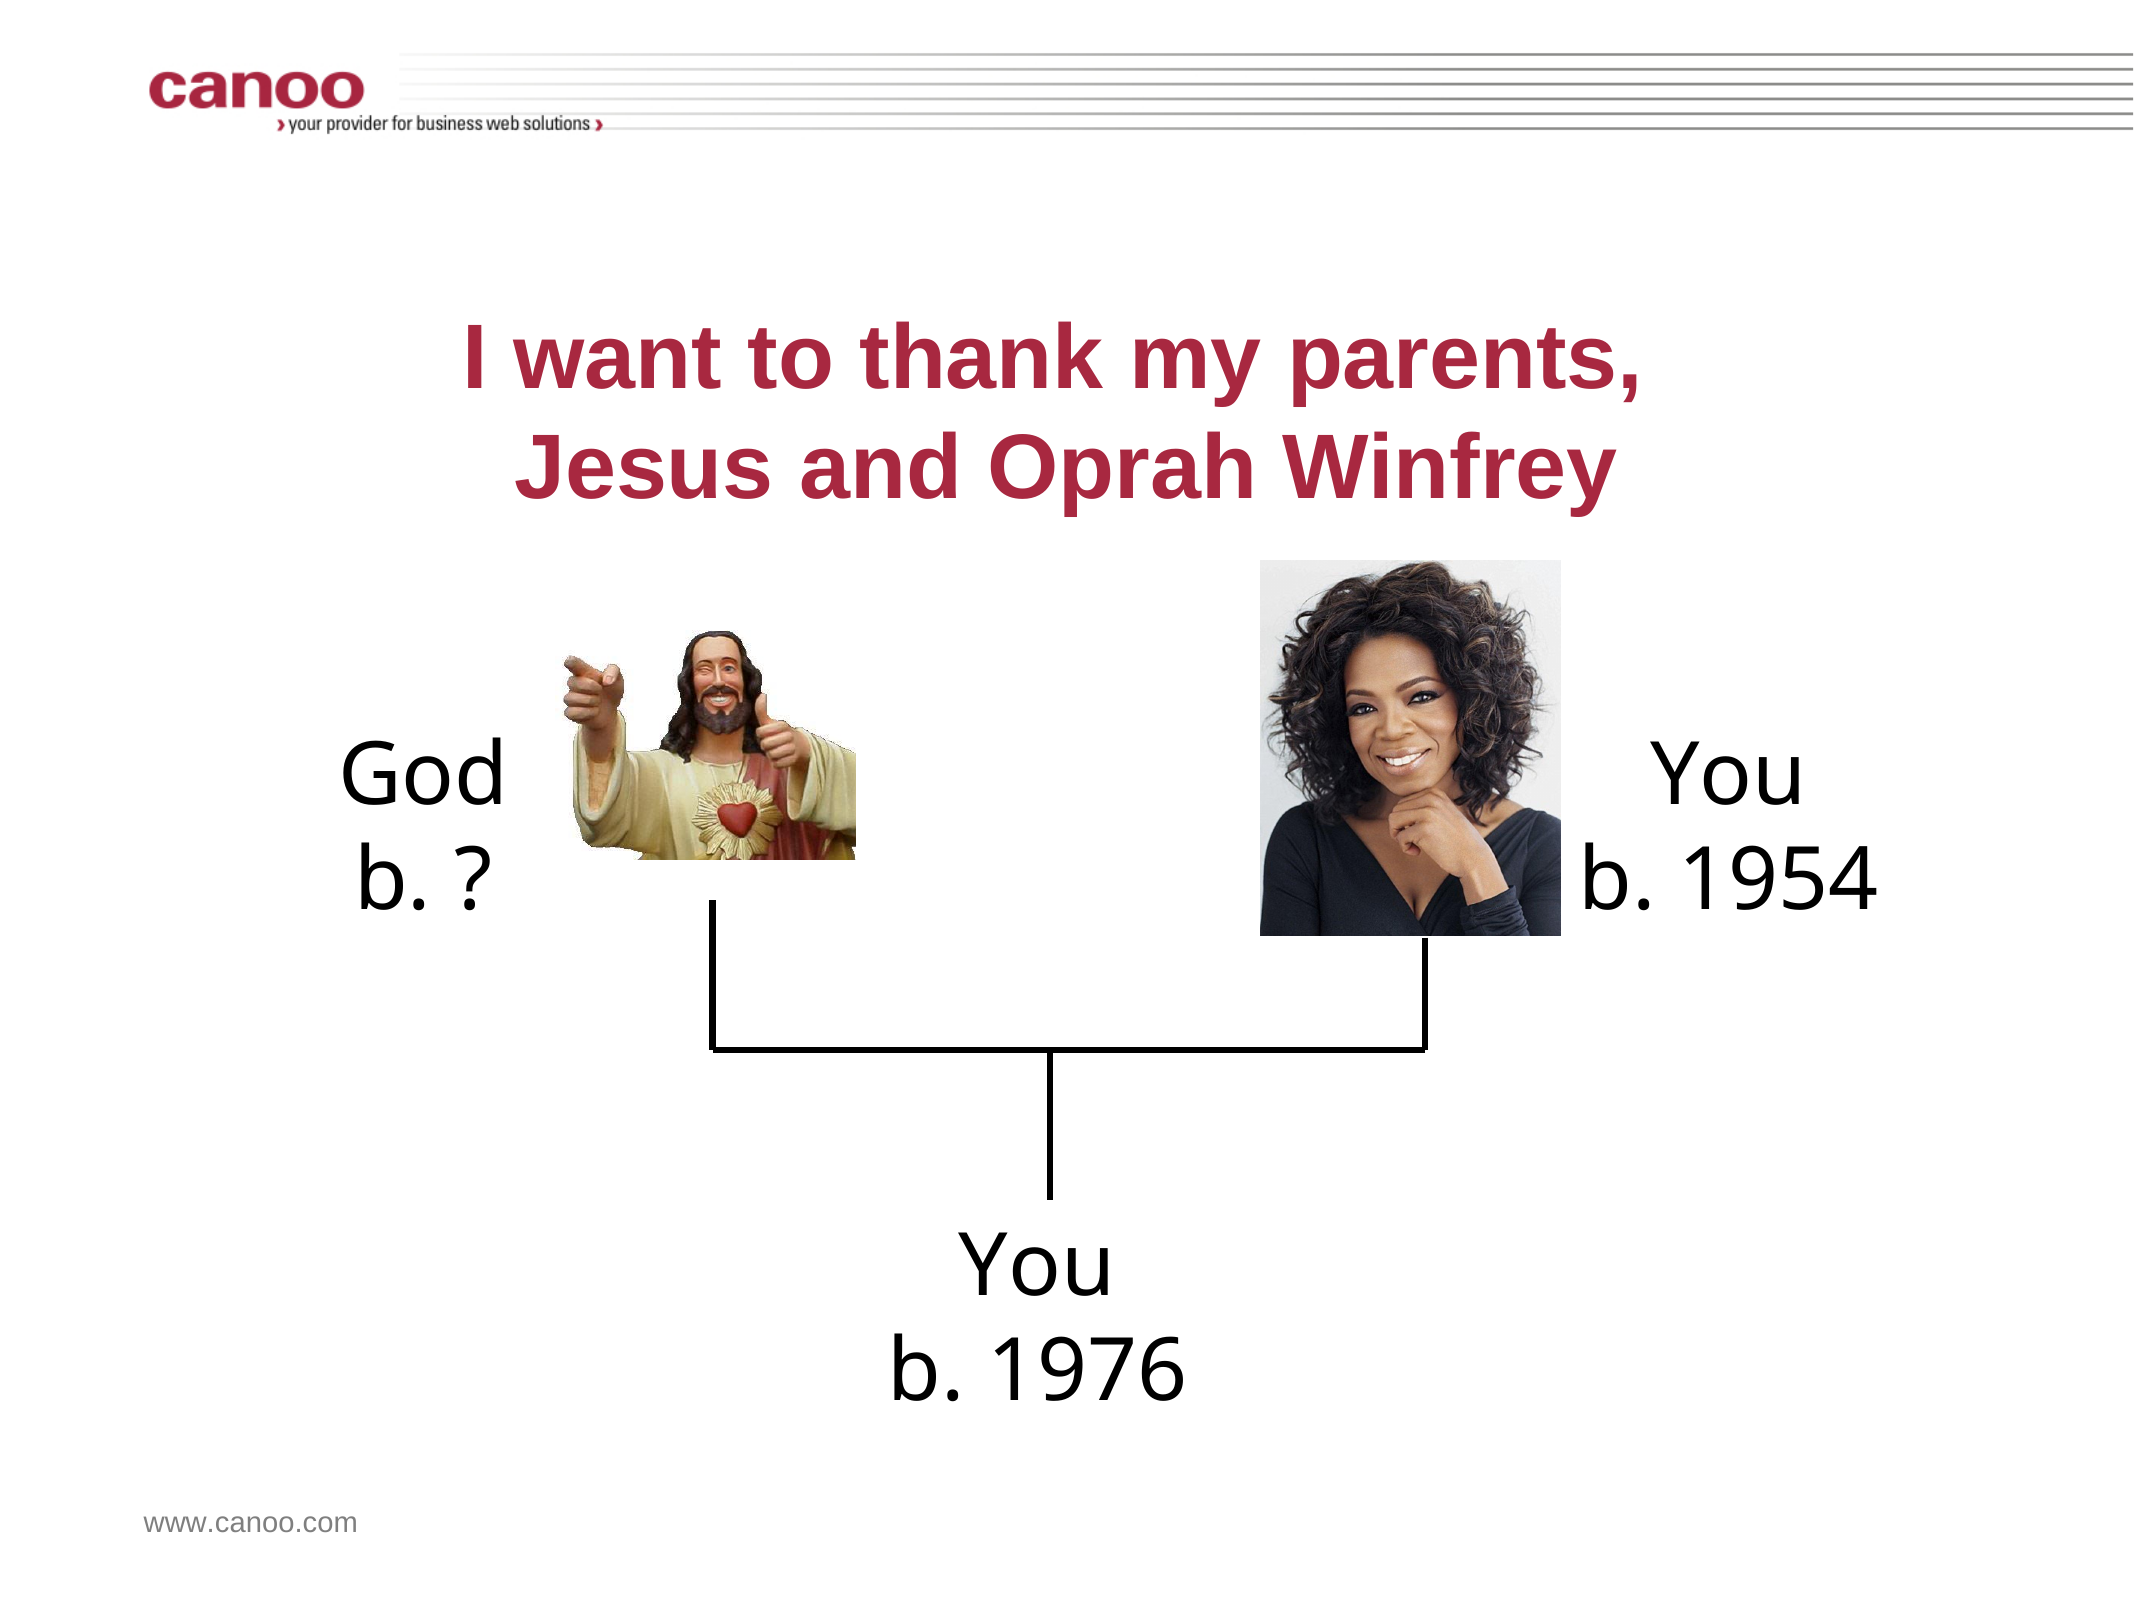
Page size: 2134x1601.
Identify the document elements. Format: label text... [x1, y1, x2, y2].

picture [0, 21, 2134, 188]
text_box You b. 1954 [1563, 709, 1928, 935]
picture [1260, 560, 1561, 936]
text_box God b. ? [323, 709, 530, 935]
title I want to thank my parents, Jesus and Oprah Winfrey [127, 288, 2006, 526]
picture [555, 630, 856, 860]
text_box You b. 1976 [872, 1200, 1237, 1425]
